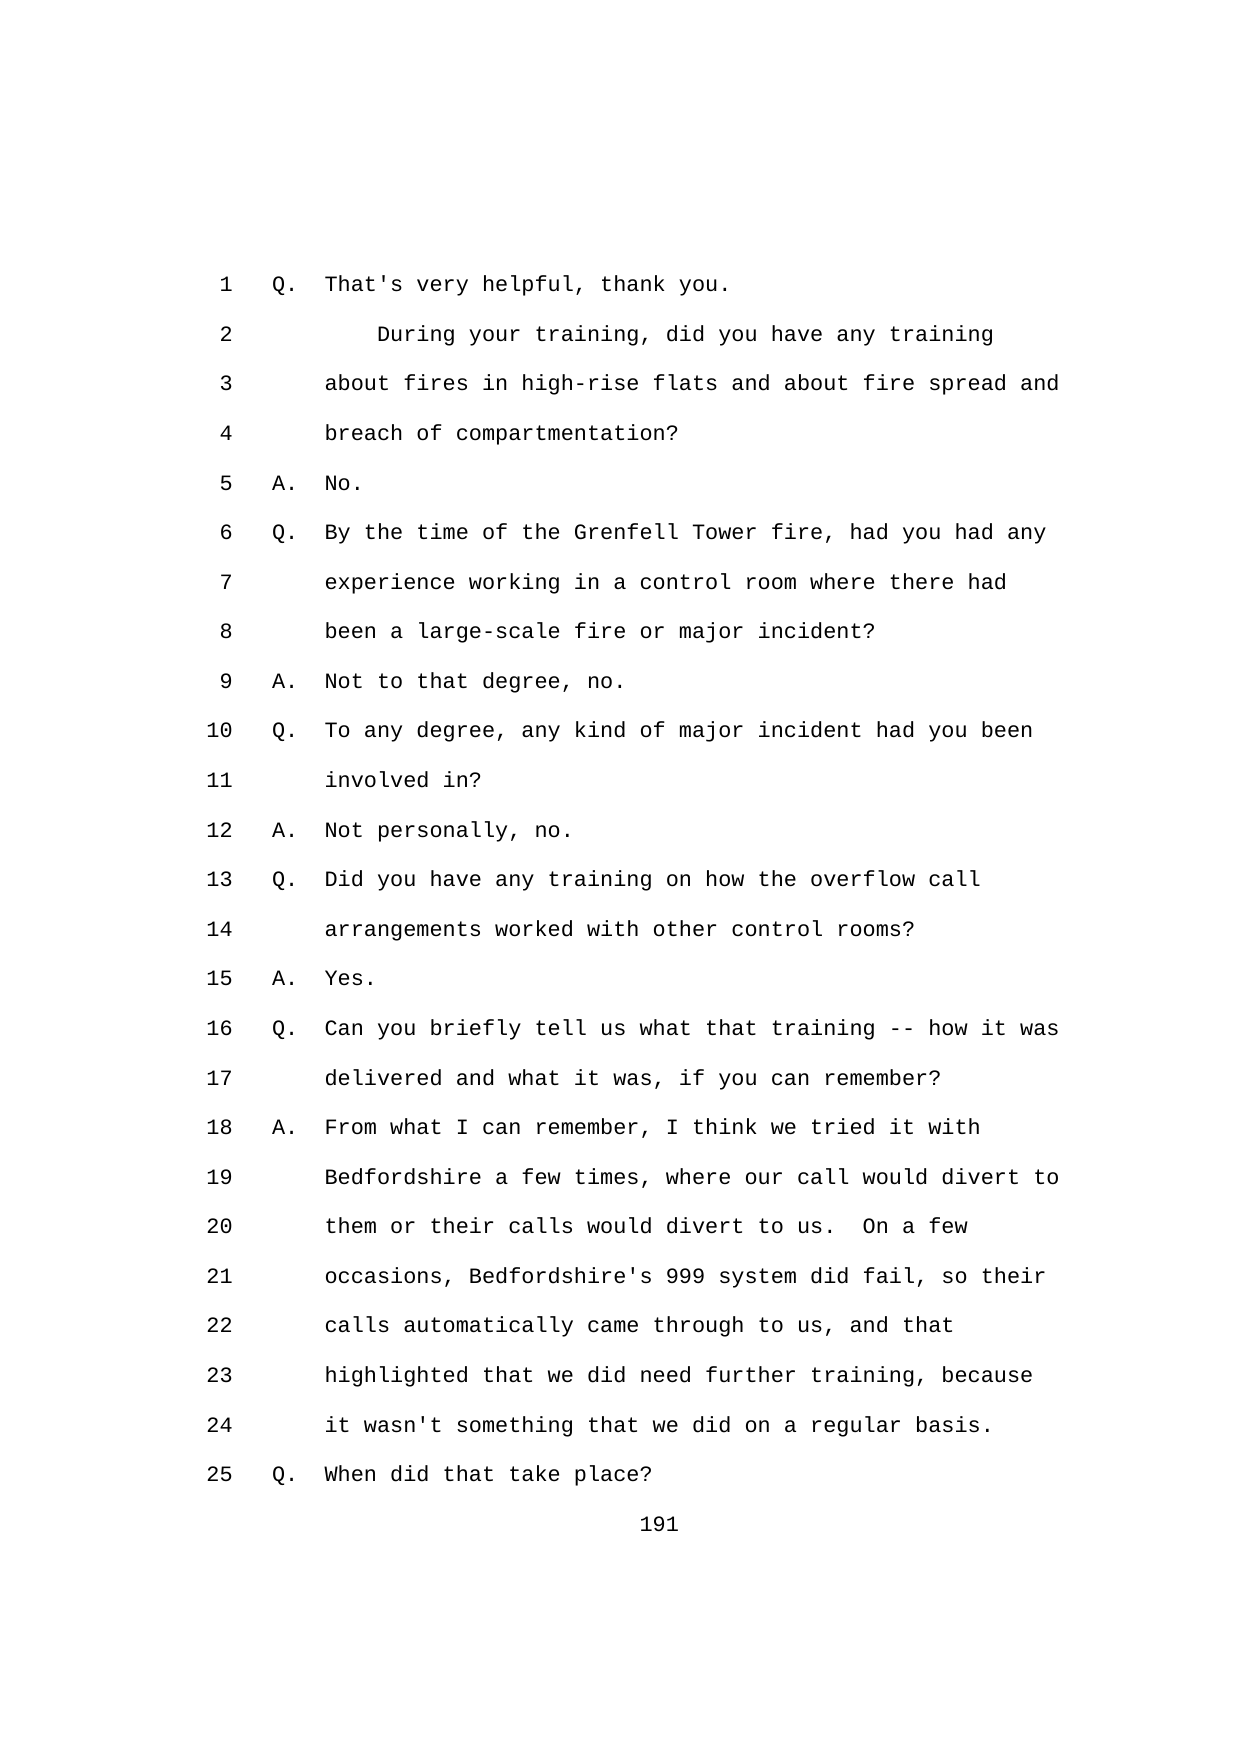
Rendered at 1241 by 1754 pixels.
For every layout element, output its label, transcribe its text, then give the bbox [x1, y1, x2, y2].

text 17 delivered and what it was, if you can remember? [75, 1067, 1165, 1091]
text 23 highlighted that we did need further training, because [75, 1364, 1165, 1389]
text 22 calls automatically came through to us, and that [75, 1314, 1165, 1339]
text 3 about fires in high-rise flats and about fire spread and [75, 372, 1165, 397]
text 18 A. From what I can remember, I think we tried it with [75, 1116, 1165, 1141]
text 15 A. Yes. [75, 967, 1165, 992]
text 5 A. No. [75, 472, 1165, 496]
text 20 them or their calls would divert to us. On a few [75, 1215, 1165, 1240]
text 19 Bedfordshire a few times, where our call would divert to [75, 1166, 1165, 1191]
text 7 experience working in a control room where there had [75, 571, 1165, 596]
text 191 [75, 1513, 1165, 1538]
text 2 During your training, did you have any training [75, 323, 1165, 348]
text 21 occasions, Bedfordshire's 999 system did fail, so their [75, 1265, 1165, 1290]
text 9 A. Not to that degree, no. [75, 670, 1165, 695]
text 10 Q. To any degree, any kind of major incident had you been [75, 719, 1165, 744]
text 25 Q. When did that take place? [75, 1463, 1165, 1488]
text 16 Q. Can you briefly tell us what that training -- how it was [75, 1017, 1165, 1042]
text 4 breach of compartmentation? [75, 422, 1165, 447]
text 8 been a large-scale fire or major incident? [75, 620, 1165, 645]
text 1 Q. That's very helpful, thank you. [75, 273, 1165, 298]
text 11 involved in? [75, 769, 1165, 794]
text 6 Q. By the time of the Grenfell Tower fire, had you had any [75, 521, 1165, 546]
text 13 Q. Did you have any training on how the overflow call [75, 868, 1165, 893]
text 12 A. Not personally, no. [75, 819, 1165, 843]
text 14 arrangements worked with other control rooms? [75, 918, 1165, 943]
text 24 it wasn't something that we did on a regular basis. [75, 1414, 1165, 1438]
